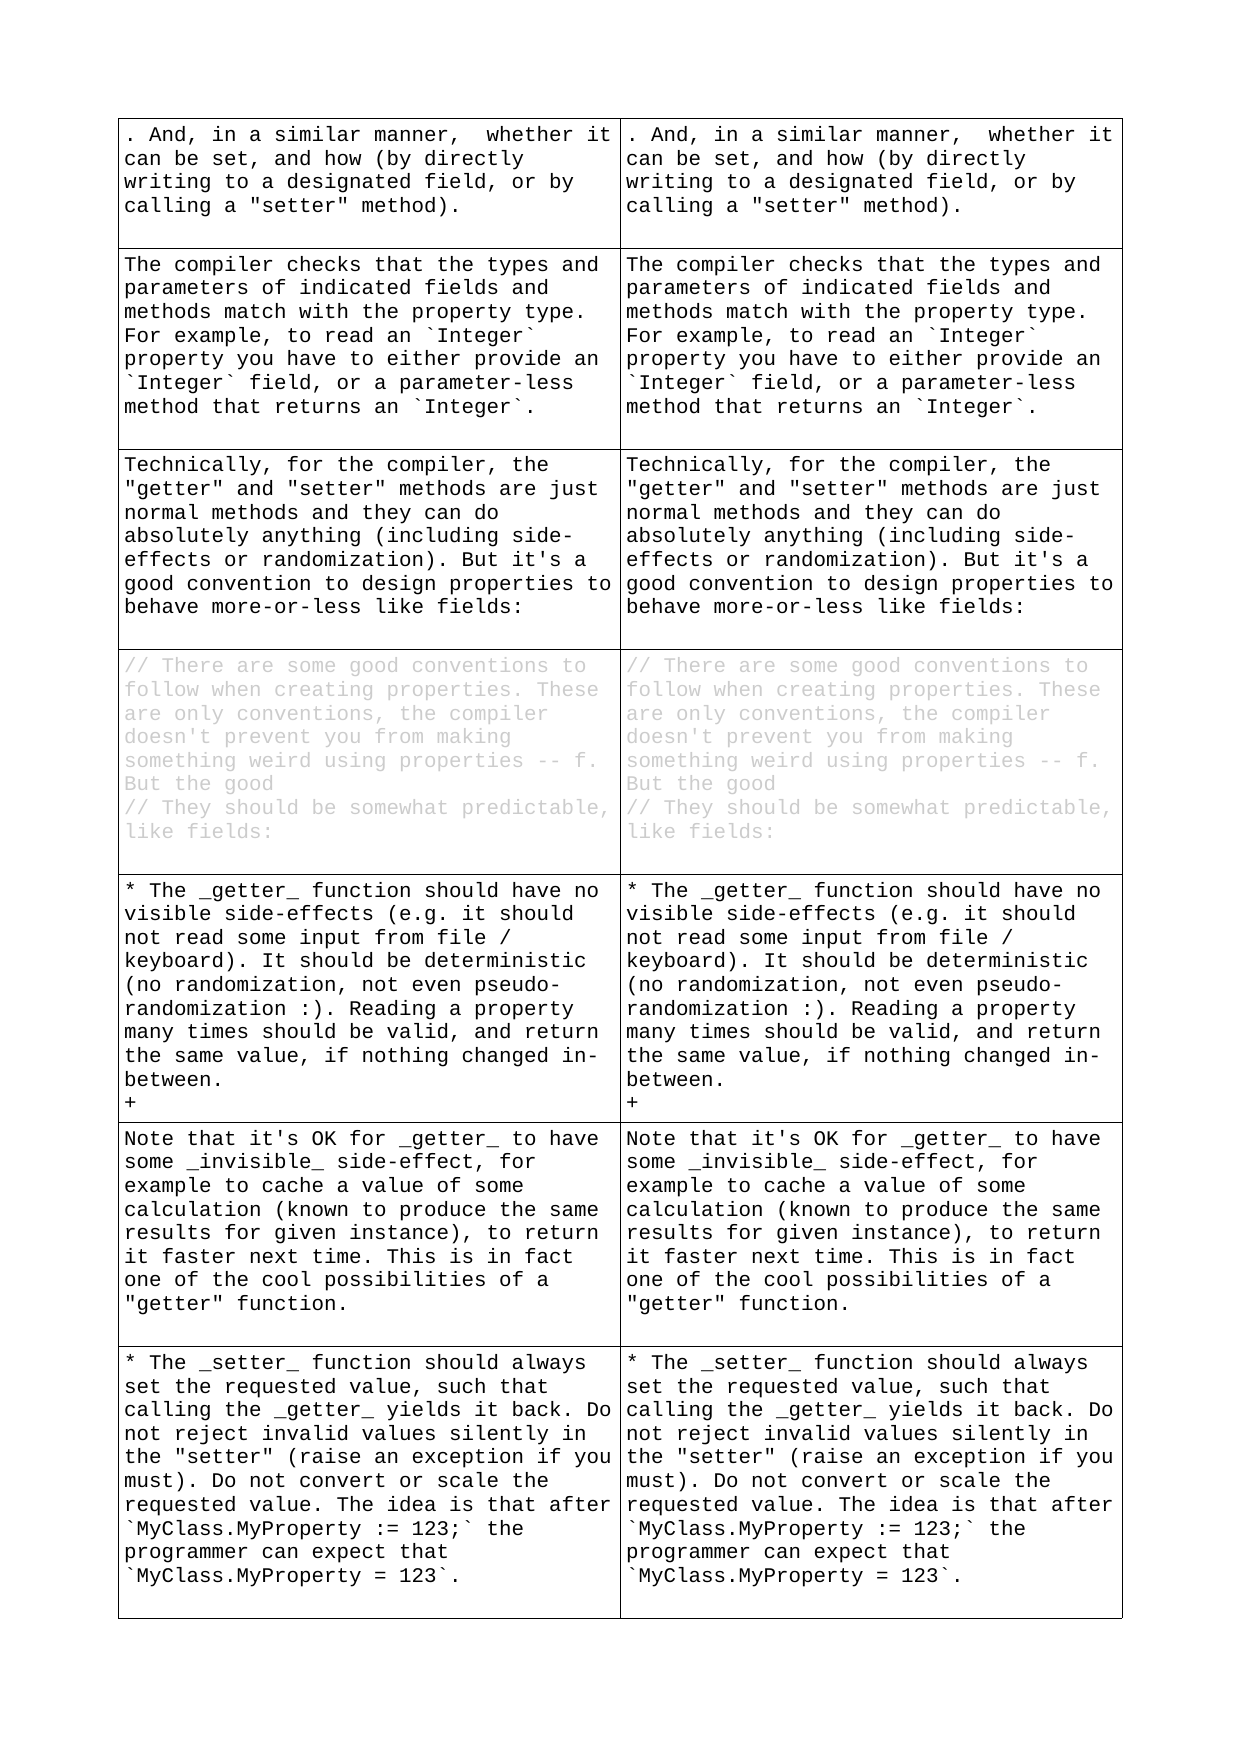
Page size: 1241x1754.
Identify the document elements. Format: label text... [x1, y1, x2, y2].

table_cell * The _getter_ function should have no visible side-effects (e.g. it should not read some input from file / keyboard). It should be deterministic (no randomization, not even pseudo-randomization :). Reading a property many times should be valid, and return the same value, if nothing changed in-between. + [119, 875, 620, 1122]
table_cell Note that it's OK for _getter_ to have some _invisible_ side-effect, for example to cache a value of some calculation (known to produce the same results for given instance), to return it faster next time. This is in fact one of the cool possibilities of a "getter" function. [119, 1123, 620, 1346]
table_cell * The _getter_ function should have no visible side-effects (e.g. it should not read some input from file / keyboard). It should be deterministic (no randomization, not even pseudo-randomization :). Reading a property many times should be valid, and return the same value, if nothing changed in-between. + [621, 875, 1122, 1122]
table_cell Note that it's OK for _getter_ to have some _invisible_ side-effect, for example to cache a value of some calculation (known to produce the same results for given instance), to return it faster next time. This is in fact one of the cool possibilities of a "getter" function. [621, 1123, 1122, 1346]
table_cell . And, in a similar manner, whether it can be set, and how (by directly writing to a designated field, or by calling a "setter" method). [119, 119, 620, 248]
table_cell The compiler checks that the types and parameters of indicated fields and methods match with the property type. For example, to read an `Integer` property you have to either provide an `Integer` field, or a parameter-less method that returns an `Integer`. [621, 249, 1122, 449]
table_cell The compiler checks that the types and parameters of indicated fields and methods match with the property type. For example, to read an `Integer` property you have to either provide an `Integer` field, or a parameter-less method that returns an `Integer`. [119, 249, 620, 449]
table_cell * The _setter_ function should always set the requested value, such that calling the _getter_ yields it back. Do not reject invalid values silently in the "setter" (raise an exception if you must). Do not convert or scale the requested value. The idea is that after `MyClass.MyProperty := 123;` the programmer can expect that `MyClass.MyProperty = 123`. [621, 1347, 1122, 1618]
table_cell Technically, for the compiler, the "getter" and "setter" methods are just normal methods and they can do absolutely anything (including side-effects or randomization). But it's a good convention to design properties to behave more-or-less like fields: [119, 450, 620, 649]
table_cell // There are some good conventions to follow when creating properties. These are only conventions, the compiler doesn't prevent you from making something weird using properties -- f. But the good // They should be somewhat predictable, like fields: [621, 650, 1122, 874]
table_cell Technically, for the compiler, the "getter" and "setter" methods are just normal methods and they can do absolutely anything (including side-effects or randomization). But it's a good convention to design properties to behave more-or-less like fields: [621, 450, 1122, 649]
table_cell // There are some good conventions to follow when creating properties. These are only conventions, the compiler doesn't prevent you from making something weird using properties -- f. But the good // They should be somewhat predictable, like fields: [119, 650, 620, 874]
table_cell * The _setter_ function should always set the requested value, such that calling the _getter_ yields it back. Do not reject invalid values silently in the "setter" (raise an exception if you must). Do not convert or scale the requested value. The idea is that after `MyClass.MyProperty := 123;` the programmer can expect that `MyClass.MyProperty = 123`. [119, 1347, 620, 1618]
table_cell . And, in a similar manner, whether it can be set, and how (by directly writing to a designated field, or by calling a "setter" method). [621, 119, 1122, 248]
